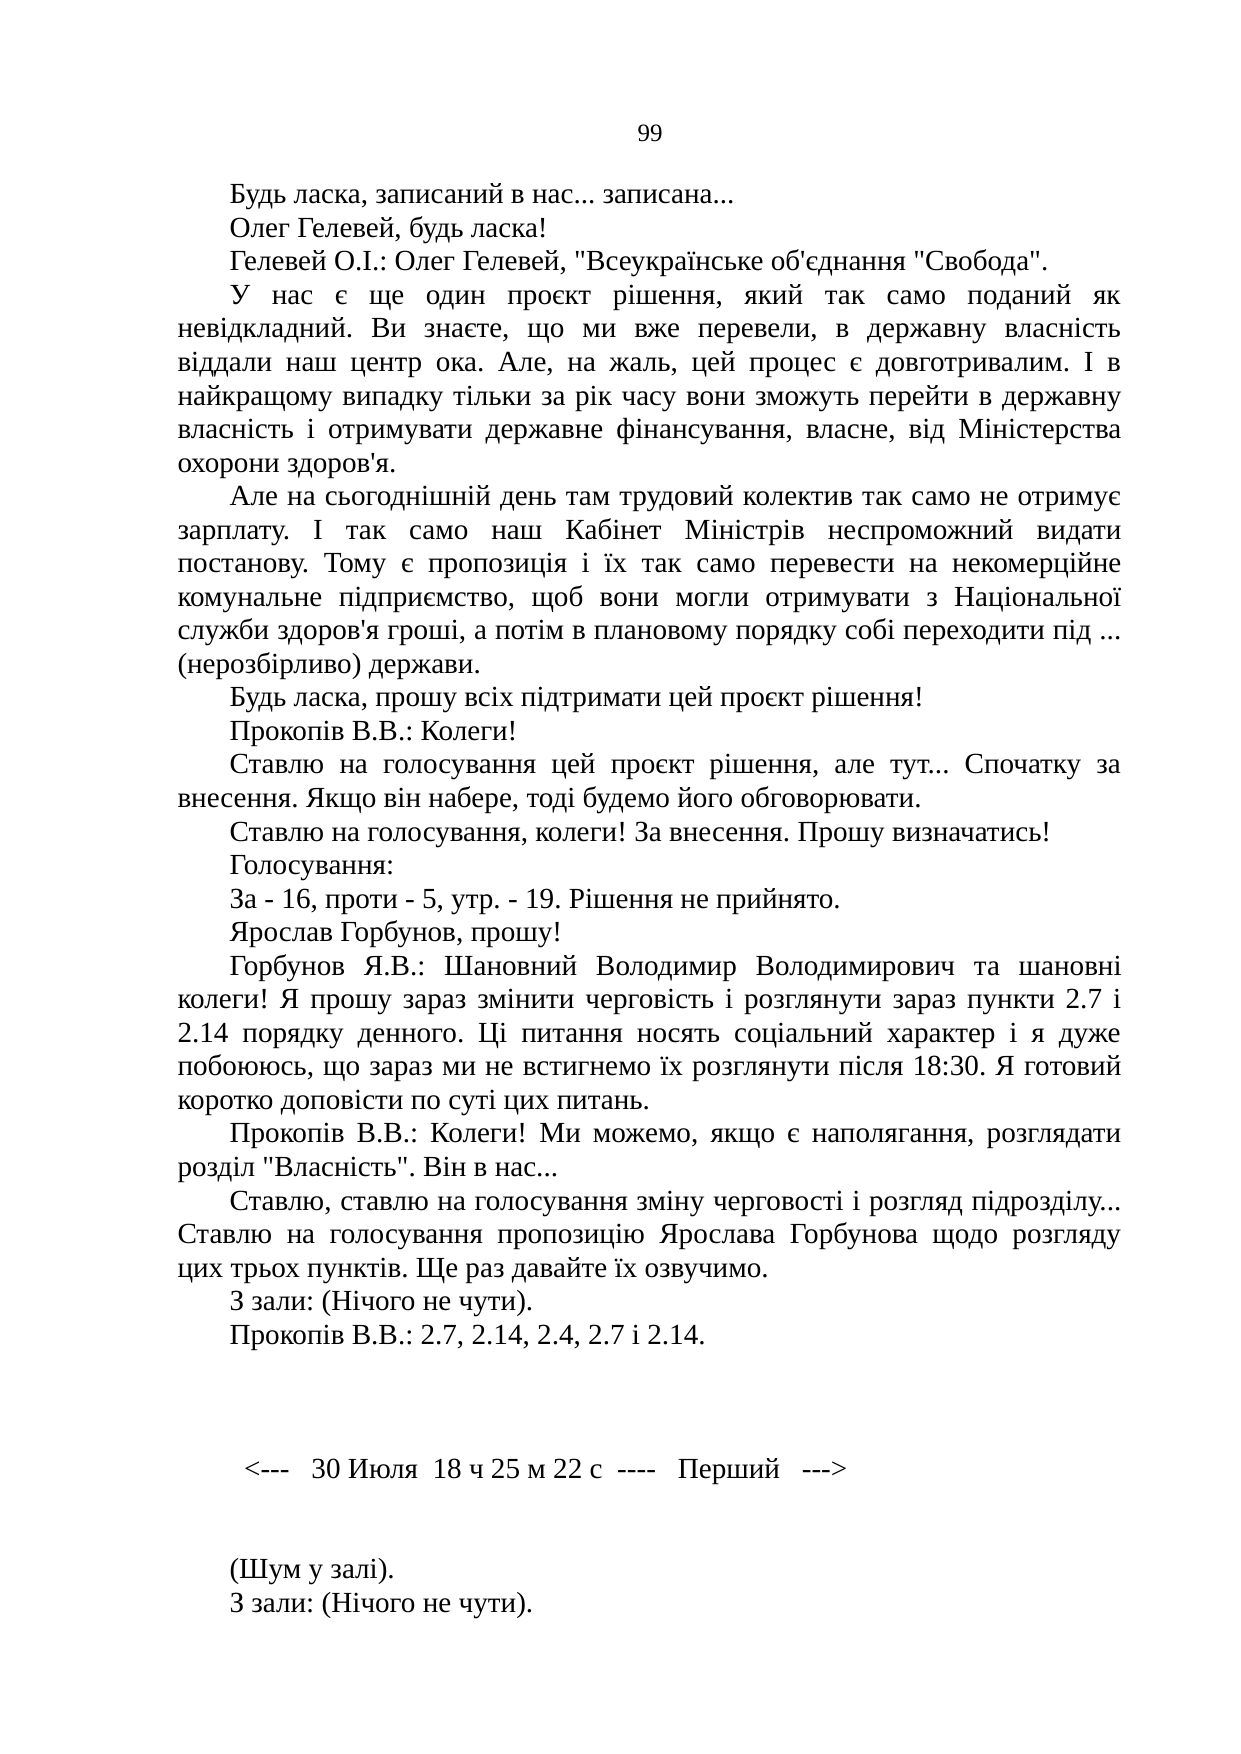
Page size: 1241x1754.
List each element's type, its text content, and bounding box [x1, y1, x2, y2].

text З зали: (Нічого не чути). [177, 1585, 1122, 1619]
text Прокопів В.В.: Колеги! [177, 713, 1122, 747]
text Горбунов Я.В.: Шановний Володимир Володимирович та шановні колеги! Я прошу зараз змінити черговість і розглянути зараз пункти 2.7 і 2.14 порядку денного. Ці питання носять соціальний характер і я дуже побоююсь, що зараз ми не встигнемо їх розглянути після 18:30. Я готовий коротко доповісти по суті цих питань. [177, 948, 1122, 1116]
text Ставлю на голосування цей проєкт рішення, але тут... Спочатку за внесення. Якщо він набере, тоді будемо його обговорювати. [177, 747, 1122, 814]
text З зали: (Нічого не чути). [177, 1283, 1122, 1317]
text Олег Гелевей, будь ласка! [177, 210, 1122, 243]
text Прокопів В.В.: 2.7, 2.14, 2.4, 2.7 і 2.14. [177, 1317, 1122, 1350]
text За - 16, проти - 5, утр. - 19. Рішення не прийнято. [177, 881, 1122, 914]
text Ставлю, ставлю на голосування зміну черговості і розгляд підрозділу... Ставлю на голосування пропозицію Ярослава Горбунова щодо розгляду цих трьох пунктів. Ще раз давайте їх озвучимо. [177, 1183, 1122, 1283]
text Ярослав Горбунов, прошу! [177, 914, 1122, 948]
text Голосування: [177, 847, 1122, 881]
text У нас є ще один проєкт рішення, який так само поданий як невідкладний. Ви знаєте, що ми вже перевели, в державну власність віддали наш центр ока. Але, на жаль, цей процес є довготривалим. І в найкращому випадку тільки за рік часу вони зможуть перейти в державну власність і отримувати державне фінансування, власне, від Міністерства охорони здоров'я. [177, 277, 1122, 478]
text Ставлю на голосування, колеги! За внесення. Прошу визначатись! [177, 814, 1122, 847]
text Але на сьогоднішній день там трудовий колектив так само не отримує зарплату. І так само наш Кабінет Міністрів неспроможний видати постанову. Тому є пропозиція і їх так само перевести на некомерційне комунальне підприємство, щоб вони могли отримувати з Національної служби здоров'я гроші, а потім в плановому порядку собі переходити під ... (нерозбірливо) держави. [177, 478, 1122, 679]
text (Шум у залі). [177, 1552, 1122, 1585]
text Будь ласка, записаний в нас... записана... [177, 176, 1122, 210]
text Прокопів В.В.: Колеги! Ми можемо, якщо є наполягання, розглядати розділ "Власність". Він в нас... [177, 1116, 1122, 1183]
text Гелевей О.І.: Олег Гелевей, "Всеукраїнське об'єднання "Свобода". [177, 243, 1122, 277]
text <--- 30 Июля 18 ч 25 м 22 с ---- Перший ---> [177, 1451, 1122, 1484]
text Будь ласка, прошу всіх підтримати цей проєкт рішення! [177, 679, 1122, 713]
